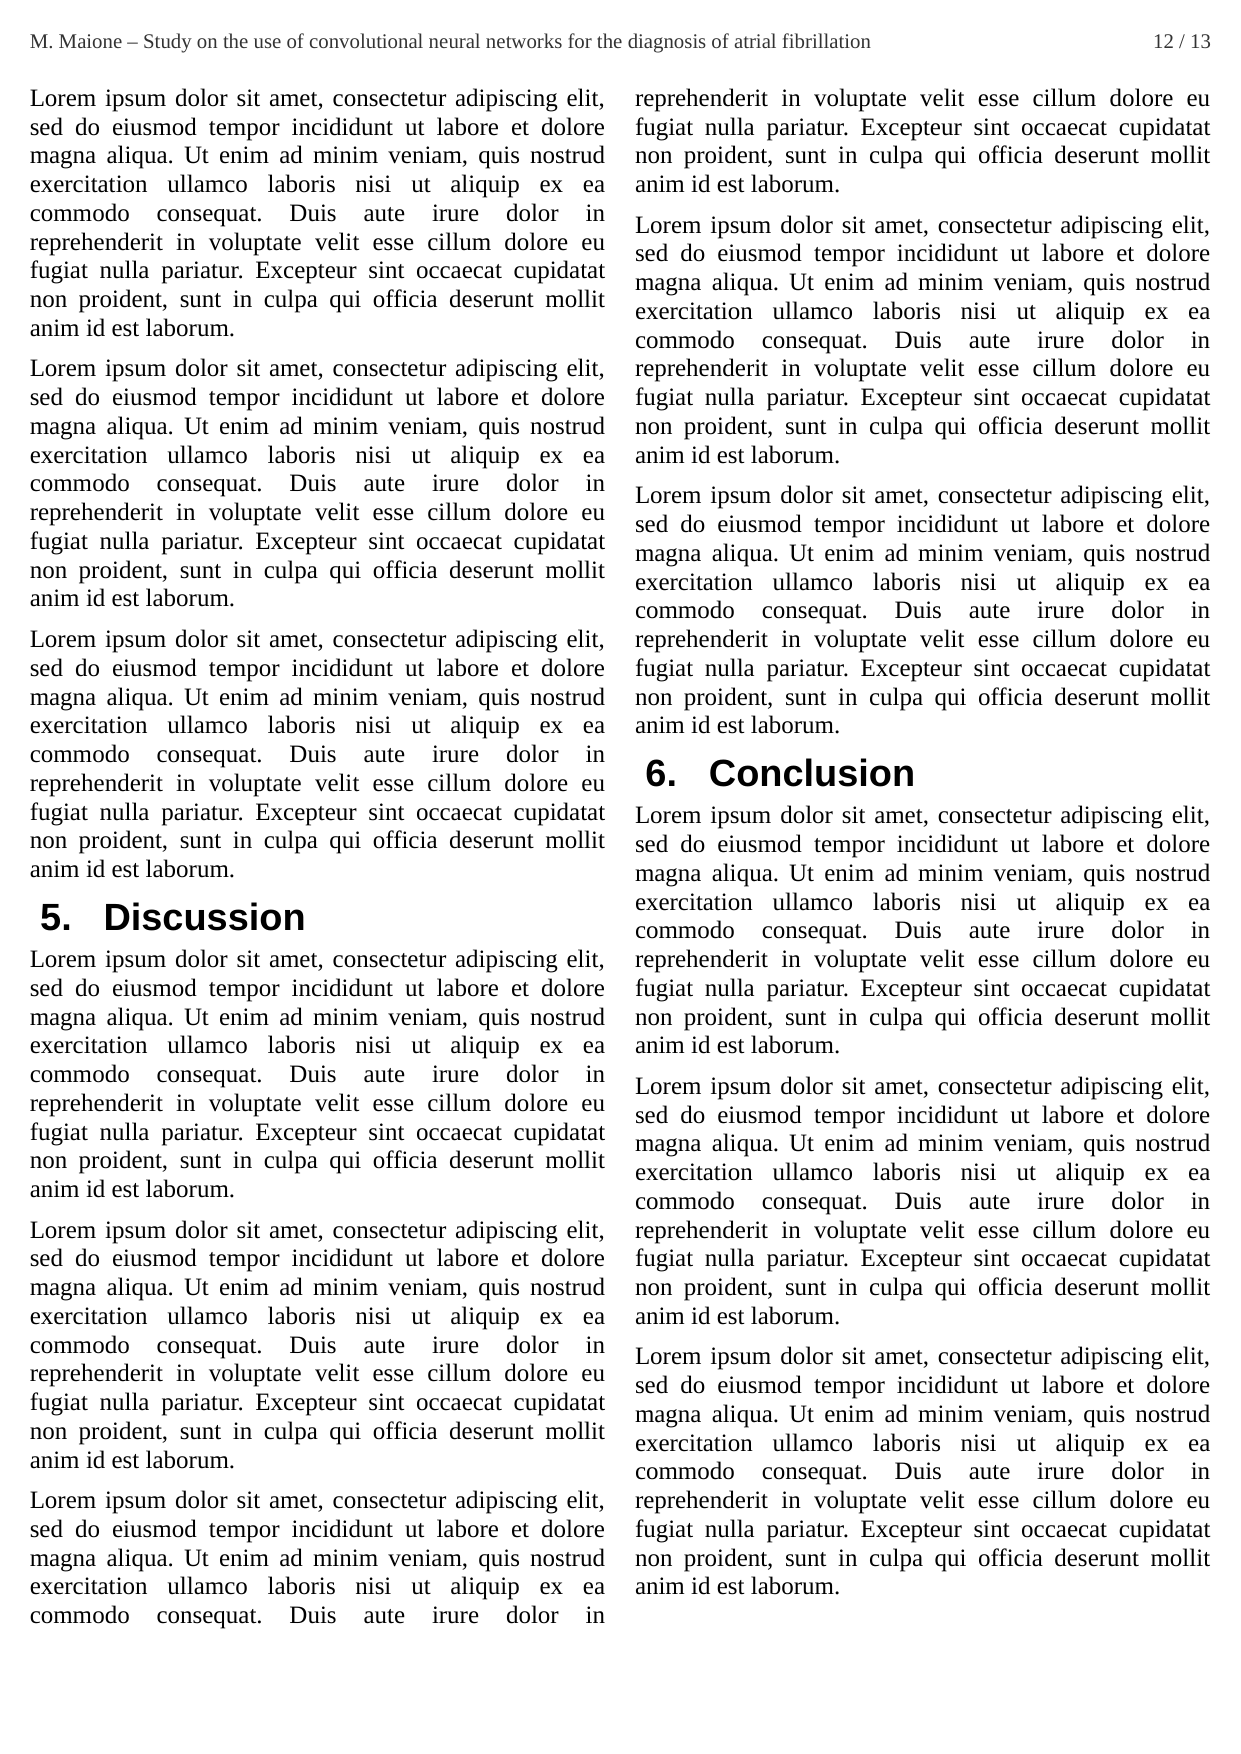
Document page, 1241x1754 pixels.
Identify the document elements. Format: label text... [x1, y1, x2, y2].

subtitle Conclusion [635, 751, 1211, 794]
text Lorem ipsum dolor sit amet, consectetur adipiscing elit, sed do eiusmod tempor incididunt ut labore et dolore magna aliqua. Ut enim ad minim veniam, quis nostrud exercitation ullamco laboris nisi ut aliquip ex ea commodo consequat. Duis aute irure dolor in [29, 1485, 605, 1629]
text Lorem ipsum dolor sit amet, consectetur adipiscing elit, sed do eiusmod tempor incididunt ut labore et dolore magna aliqua. Ut enim ad minim veniam, quis nostrud exercitation ullamco laboris nisi ut aliquip ex ea commodo consequat. Duis aute irure dolor in reprehenderit in voluptate velit esse cillum dolore eu fugiat nulla pariatur. Excepteur sint occaecat cupidatat non proident, sunt in culpa qui officia deserunt mollit anim id est laborum. [635, 800, 1211, 1059]
text Lorem ipsum dolor sit amet, consectetur adipiscing elit, sed do eiusmod tempor incididunt ut labore et dolore magna aliqua. Ut enim ad minim veniam, quis nostrud exercitation ullamco laboris nisi ut aliquip ex ea commodo consequat. Duis aute irure dolor in reprehenderit in voluptate velit esse cillum dolore eu fugiat nulla pariatur. Excepteur sint occaecat cupidatat non proident, sunt in culpa qui officia deserunt mollit anim id est laborum. [29, 353, 605, 612]
text Lorem ipsum dolor sit amet, consectetur adipiscing elit, sed do eiusmod tempor incididunt ut labore et dolore magna aliqua. Ut enim ad minim veniam, quis nostrud exercitation ullamco laboris nisi ut aliquip ex ea commodo consequat. Duis aute irure dolor in reprehenderit in voluptate velit esse cillum dolore eu fugiat nulla pariatur. Excepteur sint occaecat cupidatat non proident, sunt in culpa qui officia deserunt mollit anim id est laborum. [29, 944, 605, 1203]
text Lorem ipsum dolor sit amet, consectetur adipiscing elit, sed do eiusmod tempor incididunt ut labore et dolore magna aliqua. Ut enim ad minim veniam, quis nostrud exercitation ullamco laboris nisi ut aliquip ex ea commodo consequat. Duis aute irure dolor in reprehenderit in voluptate velit esse cillum dolore eu fugiat nulla pariatur. Excepteur sint occaecat cupidatat non proident, sunt in culpa qui officia deserunt mollit anim id est laborum. [29, 1215, 605, 1473]
text Lorem ipsum dolor sit amet, consectetur adipiscing elit, sed do eiusmod tempor incididunt ut labore et dolore magna aliqua. Ut enim ad minim veniam, quis nostrud exercitation ullamco laboris nisi ut aliquip ex ea commodo consequat. Duis aute irure dolor in reprehenderit in voluptate velit esse cillum dolore eu fugiat nulla pariatur. Excepteur sint occaecat cupidatat non proident, sunt in culpa qui officia deserunt mollit anim id est laborum. [635, 210, 1211, 468]
text Lorem ipsum dolor sit amet, consectetur adipiscing elit, sed do eiusmod tempor incididunt ut labore et dolore magna aliqua. Ut enim ad minim veniam, quis nostrud exercitation ullamco laboris nisi ut aliquip ex ea commodo consequat. Duis aute irure dolor in reprehenderit in voluptate velit esse cillum dolore eu fugiat nulla pariatur. Excepteur sint occaecat cupidatat non proident, sunt in culpa qui officia deserunt mollit anim id est laborum. [29, 83, 605, 342]
text Lorem ipsum dolor sit amet, consectetur adipiscing elit, sed do eiusmod tempor incididunt ut labore et dolore magna aliqua. Ut enim ad minim veniam, quis nostrud exercitation ullamco laboris nisi ut aliquip ex ea commodo consequat. Duis aute irure dolor in reprehenderit in voluptate velit esse cillum dolore eu fugiat nulla pariatur. Excepteur sint occaecat cupidatat non proident, sunt in culpa qui officia deserunt mollit anim id est laborum. [635, 1341, 1211, 1600]
text reprehenderit in voluptate velit esse cillum dolore eu fugiat nulla pariatur. Excepteur sint occaecat cupidatat non proident, sunt in culpa qui officia deserunt mollit anim id est laborum. [635, 83, 1211, 198]
text Lorem ipsum dolor sit amet, consectetur adipiscing elit, sed do eiusmod tempor incididunt ut labore et dolore magna aliqua. Ut enim ad minim veniam, quis nostrud exercitation ullamco laboris nisi ut aliquip ex ea commodo consequat. Duis aute irure dolor in reprehenderit in voluptate velit esse cillum dolore eu fugiat nulla pariatur. Excepteur sint occaecat cupidatat non proident, sunt in culpa qui officia deserunt mollit anim id est laborum. [635, 1071, 1211, 1330]
text Lorem ipsum dolor sit amet, consectetur adipiscing elit, sed do eiusmod tempor incididunt ut labore et dolore magna aliqua. Ut enim ad minim veniam, quis nostrud exercitation ullamco laboris nisi ut aliquip ex ea commodo consequat. Duis aute irure dolor in reprehenderit in voluptate velit esse cillum dolore eu fugiat nulla pariatur. Excepteur sint occaecat cupidatat non proident, sunt in culpa qui officia deserunt mollit anim id est laborum. [635, 480, 1211, 739]
text Lorem ipsum dolor sit amet, consectetur adipiscing elit, sed do eiusmod tempor incididunt ut labore et dolore magna aliqua. Ut enim ad minim veniam, quis nostrud exercitation ullamco laboris nisi ut aliquip ex ea commodo consequat. Duis aute irure dolor in reprehenderit in voluptate velit esse cillum dolore eu fugiat nulla pariatur. Excepteur sint occaecat cupidatat non proident, sunt in culpa qui officia deserunt mollit anim id est laborum. [29, 624, 605, 883]
subtitle Discussion [29, 894, 605, 938]
